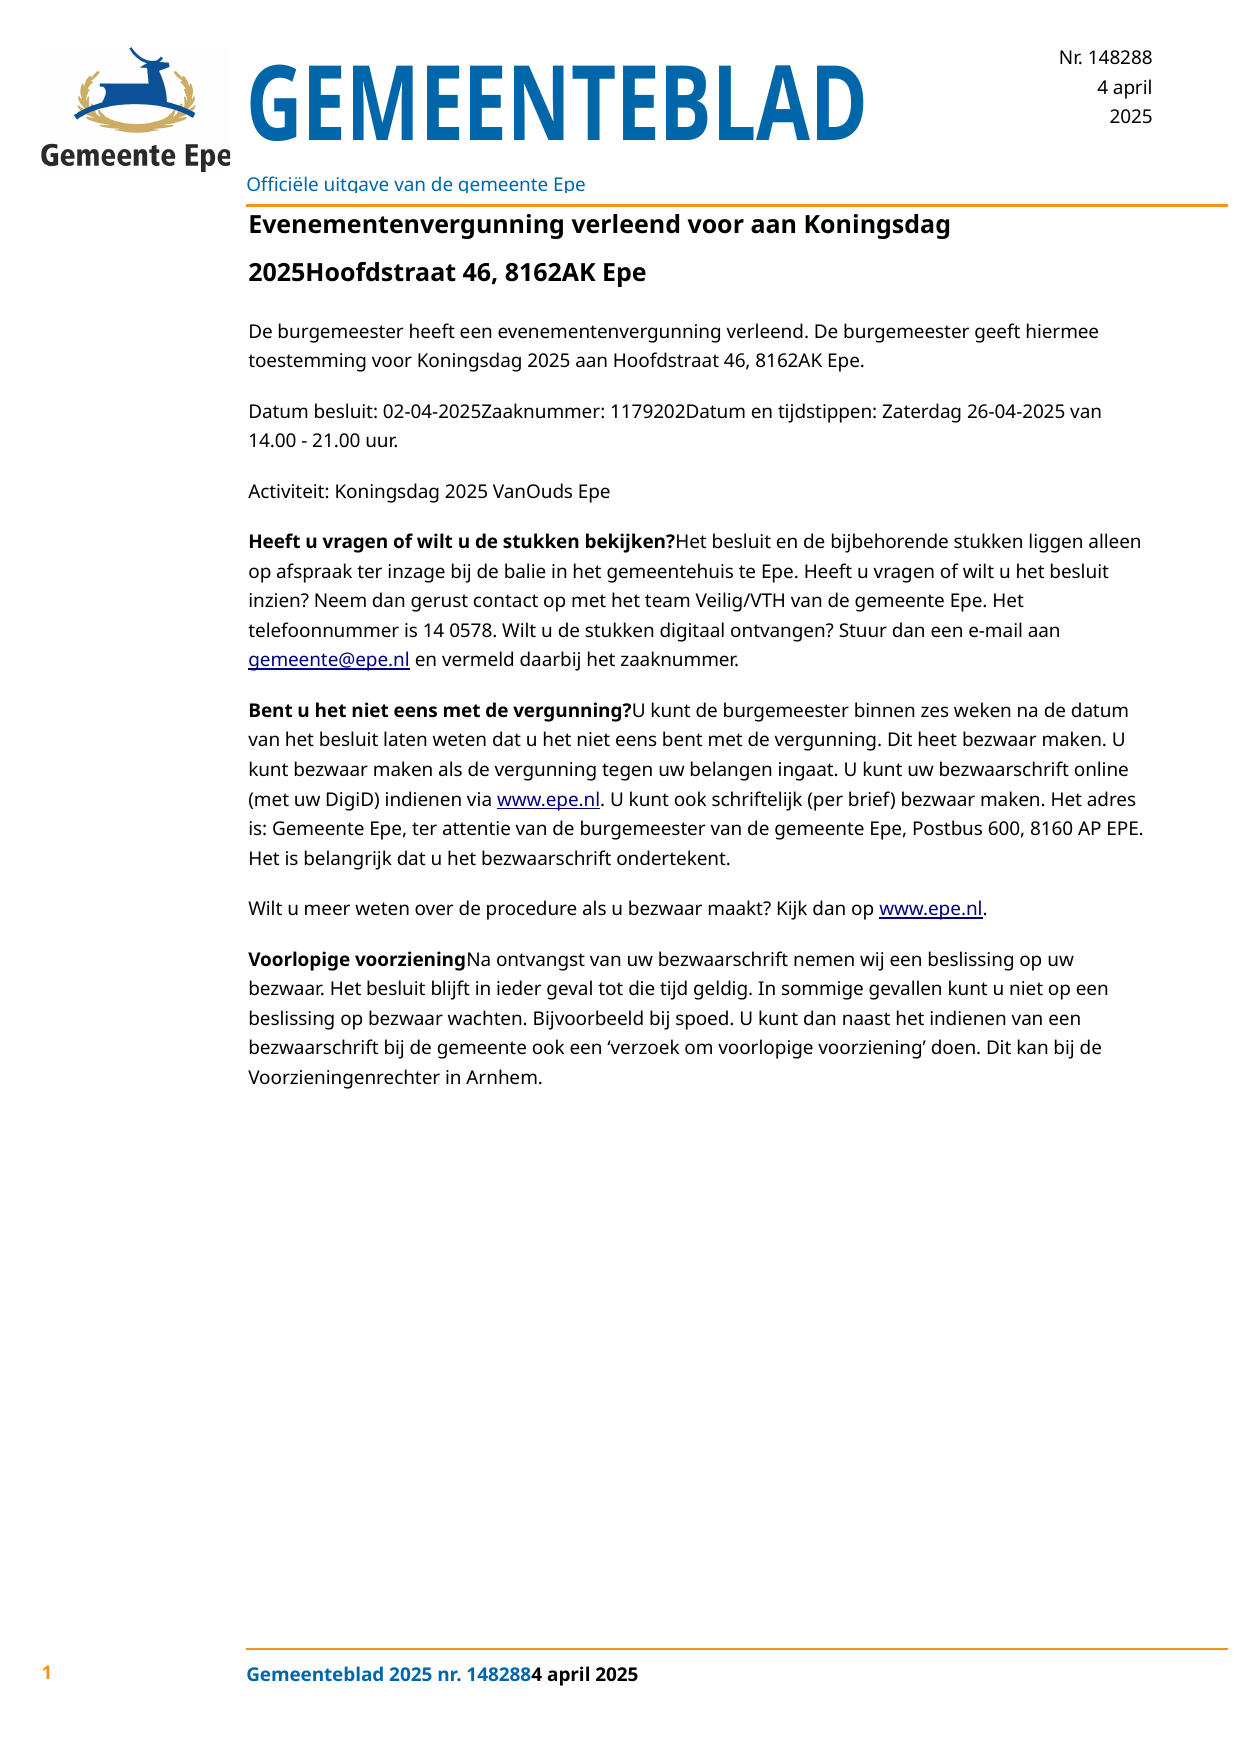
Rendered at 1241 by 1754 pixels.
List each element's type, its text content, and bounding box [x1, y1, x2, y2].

picture [41, 47, 231, 172]
text Heeft u vragen of wilt u de stukken bekijken?Het besluit en de bijbehorende stukken liggen alleen op afspraak ter inzage bij de balie in het gemeentehuis te Epe. Heeft u vragen of wilt u het besluit inzien? Neem dan gerust contact op met het team Veilig/VTH van de gemeente Epe. Het telefoonnummer is 14 0578. Wilt u de stukken digitaal ontvangen? Stuur dan een e-mail aan gemeente@epe.nl en vermeld daarbij het zaaknummer. [248, 528, 1152, 672]
text Activiteit: Koningsdag 2025 VanOuds Epe [248, 478, 1152, 504]
text De burgemeester heeft een evenementenvergunning verleend. De burgemeester geeft hiermee toestemming voor Koningsdag 2025 aan Hoofdstraat 46, 8162AK Epe. [248, 318, 1152, 373]
text Wilt u meer weten over de procedure als u bezwaar maakt? Kijk dan op www.epe.nl. [248, 895, 1152, 921]
text Evenementenvergunning verleend voor aan Koningsdag 2025Hoofdstraat 46, 8162AK Epe [248, 207, 1152, 288]
text Voorlopige voorzieningNa ontvangst van uw bezwaarschrift nemen wij een beslissing op uw bezwaar. Het besluit blijft in ieder geval tot die tijd geldig. In sommige gevallen kunt u niet op een beslissing op bezwaar wachten. Bijvoorbeeld bij spoed. U kunt dan naast het indienen van een bezwaarschrift bij de gemeente ook een ‘verzoek om voorlopige voorziening’ doen. Dit kan bij de Voorzieningenrechter in Arnhem. [248, 946, 1152, 1090]
text Datum besluit: 02-04-2025Zaaknummer: 1179202Datum en tijdstippen: Zaterdag 26-04-2025 van 14.00 - 21.00 uur. [248, 398, 1152, 453]
text Bent u het niet eens met de vergunning?U kunt de burgemeester binnen zes weken na de datum van het besluit laten weten dat u het niet eens bent met de vergunning. Dit heet bezwaar maken. U kunt bezwaar maken als de vergunning tegen uw belangen ingaat. U kunt uw bezwaarschrift online (met uw DigiD) indienen via www.epe.nl. U kunt ook schriftelijk (per brief) bezwaar maken. Het adres is: Gemeente Epe, ter attentie van de burgemeester van de gemeente Epe, Postbus 600, 8160 AP EPE. Het is belangrijk dat u het bezwaarschrift ondertekent. [248, 697, 1152, 871]
